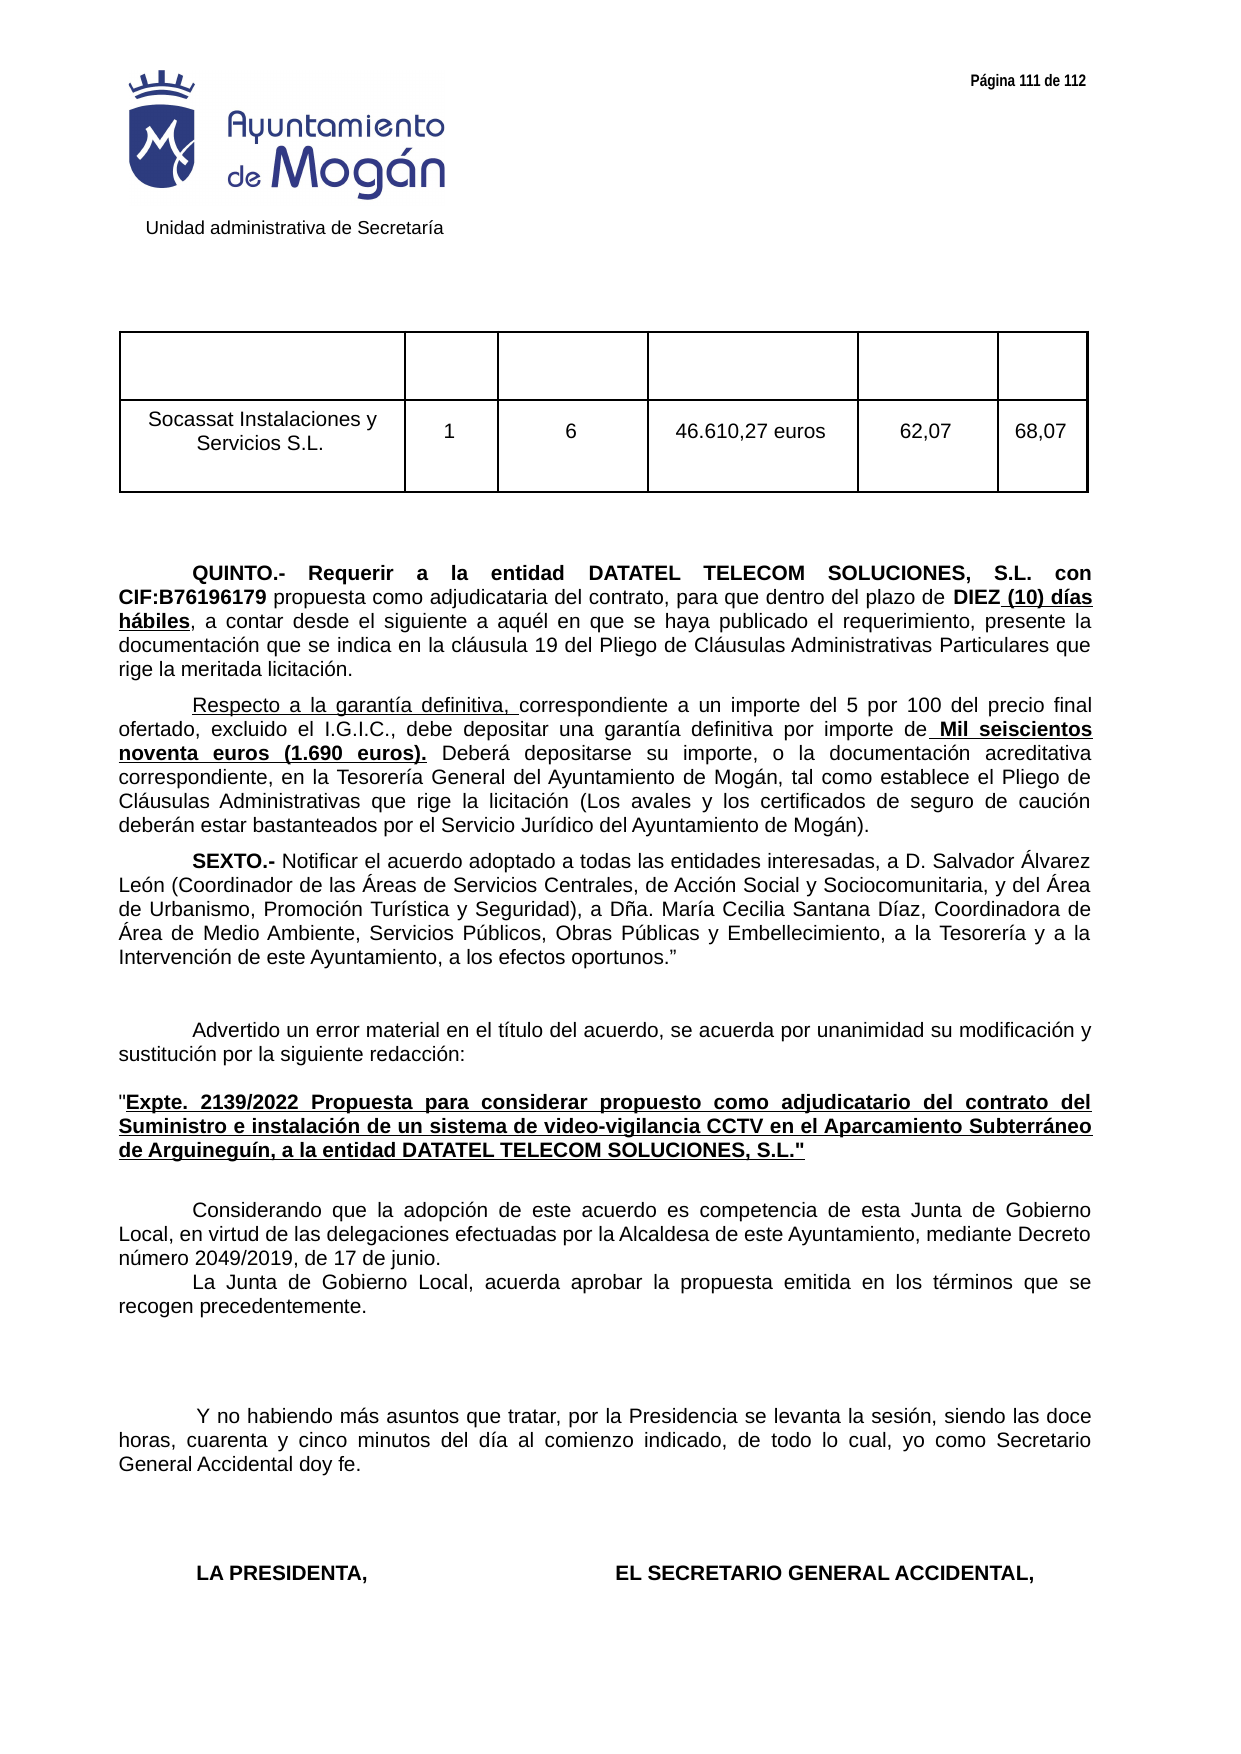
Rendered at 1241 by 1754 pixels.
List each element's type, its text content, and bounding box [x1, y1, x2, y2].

table_cell [499, 333, 647, 398]
text LA PRESIDENTA, EL SECRETARIO GENERAL ACCIDENTAL, [118, 1561, 1092, 1585]
text Considerando que la adopción de este acuerdo es competencia de esta Junta de Gobierno Local, en virtud de las delegaciones efectuadas por la Alcaldesa de este Ayuntamiento, mediante Decreto número 2049/2019, de 17 de junio. [118, 1198, 1092, 1270]
text de Arguineguín, a la entidad DATATEL TELECOM SOLUCIONES, S.L." [118, 1136, 1092, 1162]
table_cell 6 [499, 401, 647, 491]
table_cell 1 [406, 401, 497, 491]
table_cell [649, 333, 857, 398]
table_cell [859, 333, 997, 398]
text QUINTO.- Requerir a la entidad DATATEL TELECOM SOLUCIONES, S.L. con CIF:B76196179 propuesta como adjudicataria del contrato, para que dentro del plazo de DIEZ (10) días hábiles, a contar desde el siguiente a aquél en que se haya publicado el requerimiento, presente la documentación que se indica en la cláusula 19 del Pliego de Cláusulas Administrativas Particulares que rige la meritada licitación. [118, 561, 1092, 681]
table_cell [406, 333, 497, 398]
text Advertido un error material en el título del acuerdo, se acuerda por unanimidad su modificación y sustitución por la siguiente redacción: [118, 1018, 1092, 1066]
table_cell Socassat Instalaciones y Servicios S.L. [121, 401, 404, 491]
text Respecto a la garantía definitiva, correspondiente a un importe del 5 por 100 del precio final ofertado, excluido el I.G.I.C., debe depositar una garantía definitiva por importe de Mil seiscientos noventa euros (1.690 euros). Deberá depositarse su importe, o la documentación acreditativa correspondiente, en la Tesorería General del Ayuntamiento de Mogán, tal como establece el Pliego de Cláusulas Administrativas que rige la licitación (Los avales y los certificados de seguro de caución deberán estar bastanteados por el Servicio Jurídico del Ayuntamiento de Mogán). [118, 693, 1092, 837]
text SEXTO.- Notificar el acuerdo adoptado a todas las entidades interesadas, a D. Salvador Álvarez León (Coordinador de las Áreas de Servicios Centrales, de Acción Social y Sociocomunitaria, y del Área de Urbanismo, Promoción Turística y Seguridad), a Dña. María Cecilia Santana Díaz, Coordinadora de Área de Medio Ambiente, Servicios Públicos, Obras Públicas y Embellecimiento, a la Tesorería y a la Intervención de este Ayuntamiento, a los efectos oportunos.” [118, 849, 1092, 969]
text La Junta de Gobierno Local, acuerda aprobar la propuesta emitida en los términos que se recogen precedentemente. [118, 1270, 1092, 1318]
table_cell [121, 333, 404, 398]
text Y no habiendo más asuntos que tratar, por la Presidencia se levanta la sesión, siendo las doce horas, cuarenta y cinco minutos del día al comienzo indicado, de todo lo cual, yo como Secretario General Accidental doy fe. [118, 1403, 1092, 1475]
picture [128, 70, 445, 206]
table_cell 46.610,27 euros [649, 401, 857, 491]
text "Expte. 2139/2022 Propuesta para considerar propuesto como adjudicatario del contrato del Suministro e instalación de un sistema de video-vigilancia CCTV en el Aparcamiento Subterráneo [118, 1090, 1092, 1135]
table_cell 68,07 [999, 401, 1086, 491]
table_cell 62,07 [859, 401, 997, 491]
table_cell [999, 333, 1086, 398]
